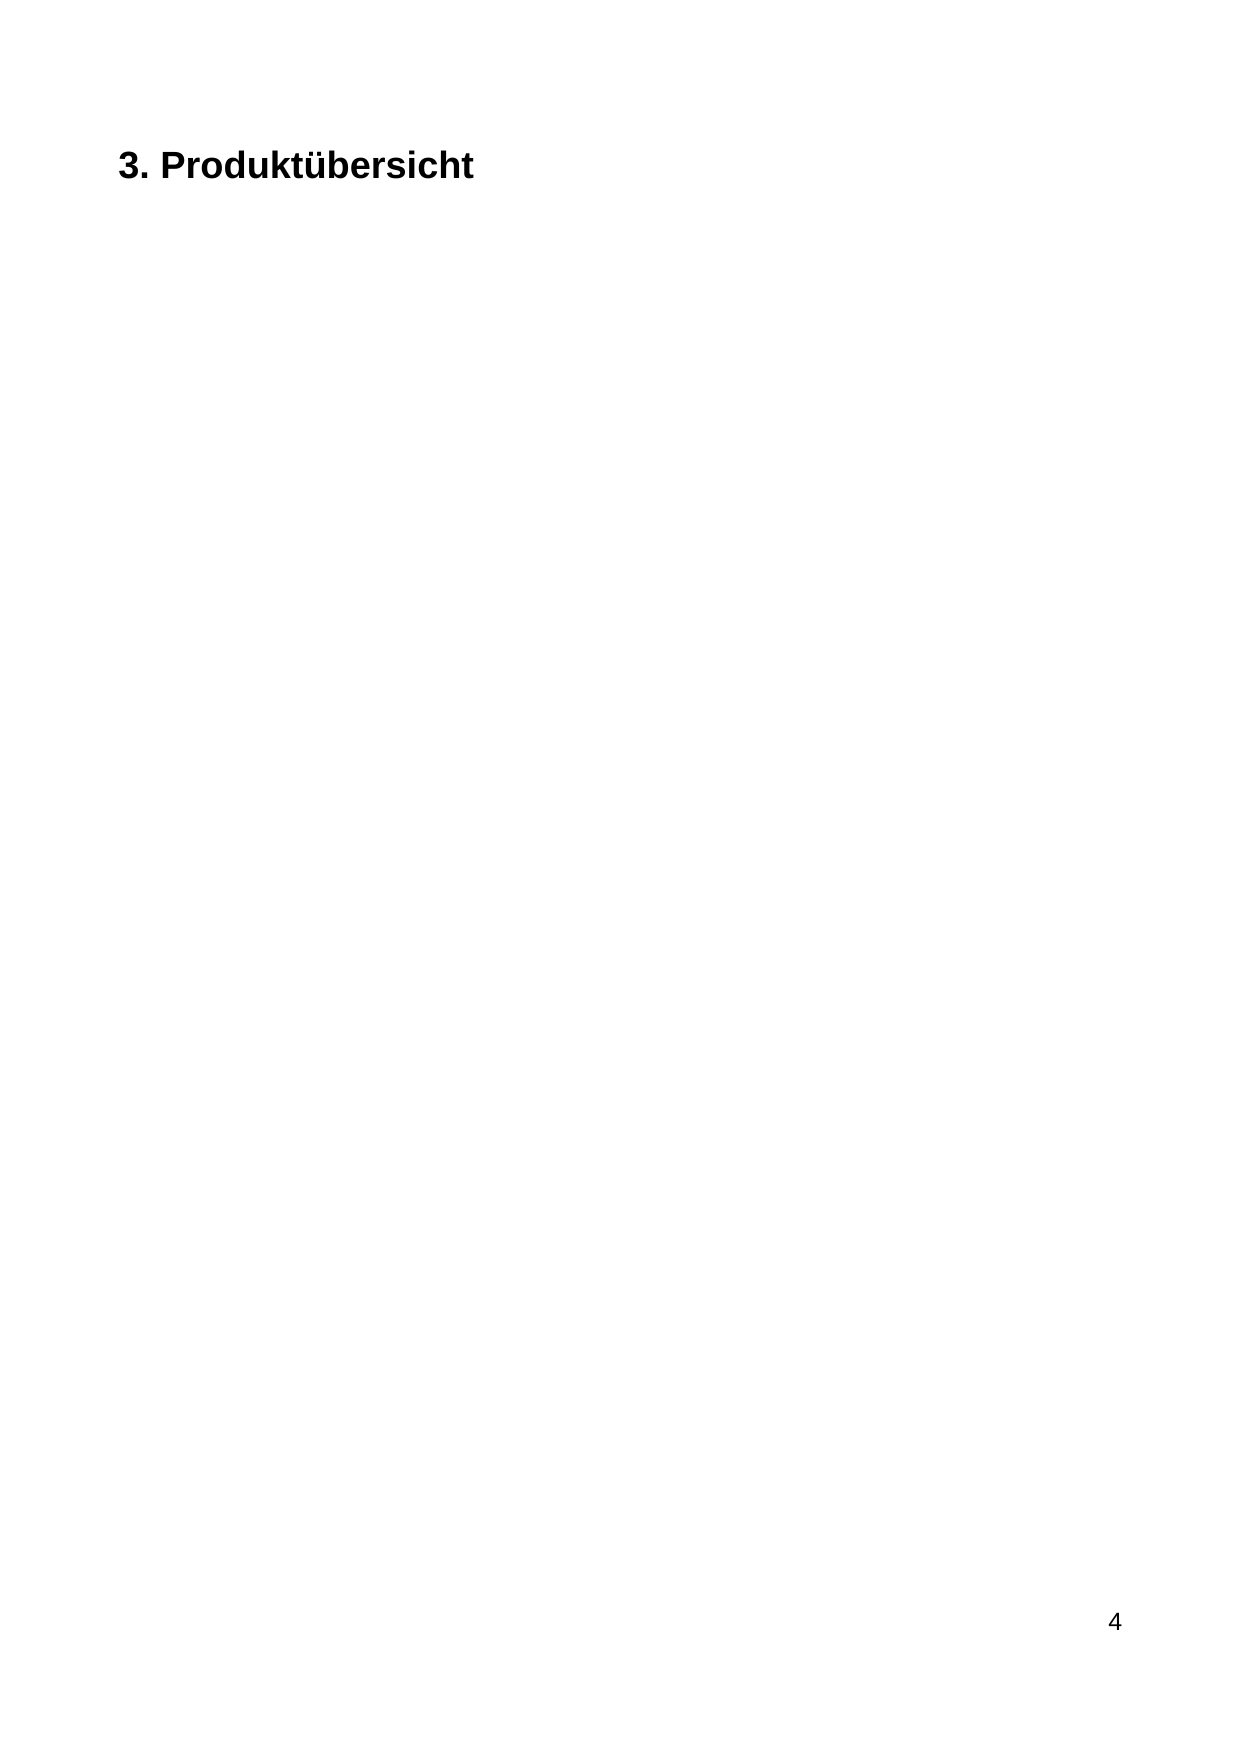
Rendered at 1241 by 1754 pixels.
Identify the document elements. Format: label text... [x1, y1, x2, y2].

subtitle 3. Produktübersicht [118, 143, 1122, 187]
